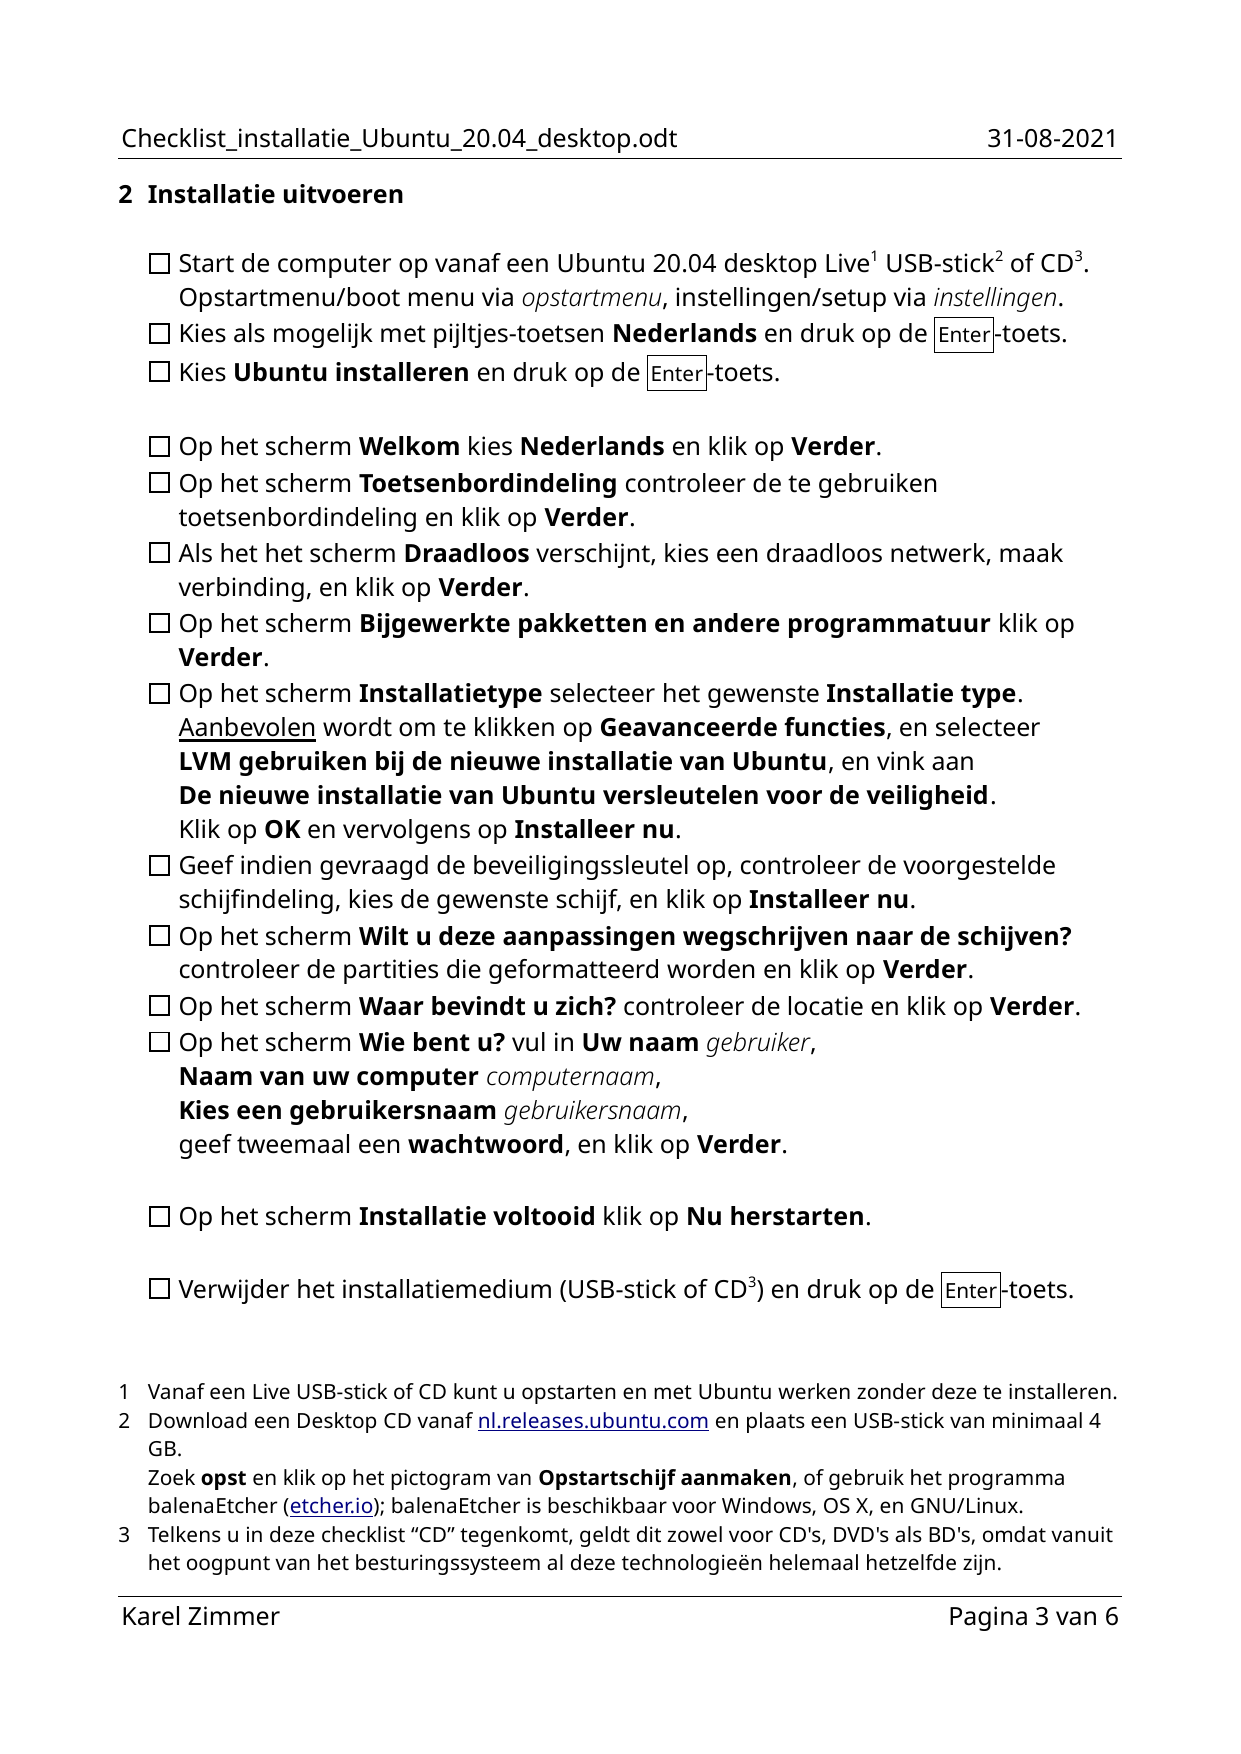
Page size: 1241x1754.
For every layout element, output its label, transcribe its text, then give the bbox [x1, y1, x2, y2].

table_cell [141, 1271, 177, 1309]
table_cell [141, 847, 177, 917]
table_cell [141, 1162, 177, 1198]
table_cell [141, 605, 177, 675]
table_cell [177, 392, 1121, 428]
table_cell Als het het scherm Draadloos verschijnt, kies een draadloos netwerk, maak verbinding, en klik op Verder. [177, 535, 1121, 605]
table_cell Geef indien gevraagd de beveiligingssleutel op, controleer de voorgestelde schijfindeling, kies de gewenste schijf, en klik op Installeer nu. [177, 847, 1121, 917]
table_cell Op het scherm Wie bent u? vul in Uw naam gebruiker, Naam van uw computer computernaam, Kies een gebruikersnaam gebruikersnaam, geef tweemaal een wachtwoord, en klik op Verder. [177, 1024, 1121, 1162]
table_cell [141, 464, 177, 534]
table_cell Op het scherm Wilt u deze aanpassingen wegschrijven naar de schijven? controleer de partities die geformatteerd worden en klik op Verder. [177, 917, 1121, 987]
table_cell Op het scherm Installatie voltooid klik op Nu herstarten. [177, 1198, 1121, 1234]
table_cell Kies Ubuntu installeren en druk op de Enter-toets. [177, 354, 1121, 392]
table_cell [177, 1234, 1121, 1271]
table_cell Op het scherm Toetsenbordindeling controleer de te gebruiken toetsenbordindeling en klik op Verder. [177, 464, 1121, 534]
table_cell [141, 675, 177, 847]
table_cell [141, 988, 177, 1024]
table_cell Op het scherm Installatietype selecteer het gewenste Installatie type. Aanbevolen wordt om te klikken op Geavanceerde functies, en selecteer LVM gebruiken bij de nieuwe installatie van Ubuntu, en vink aan De nieuwe installatie van Ubuntu versleutelen voor de veiligheid. Klik op OK en vervolgens op Installeer nu. [177, 675, 1121, 847]
table_header Start de computer op vanaf een Ubuntu 20.04 desktop Live USB-stick of CD. Opstartmenu/boot menu via opstartmenu, instellingen/setup via instellingen. [177, 245, 1121, 315]
table_cell [141, 428, 177, 464]
table_cell Kies als mogelijk met pijltjes-toetsen Nederlands en druk op de Enter-toets. [177, 315, 1121, 353]
table_cell Op het scherm Welkom kies Nederlands en klik op Verder. [177, 428, 1121, 464]
table_cell [141, 392, 177, 428]
table_cell [141, 535, 177, 605]
table_header [141, 245, 177, 315]
list Installatie uitvoeren [118, 177, 1122, 211]
table_cell [141, 1198, 177, 1234]
table_cell [141, 354, 177, 392]
table_cell [141, 917, 177, 987]
table_cell [177, 1162, 1121, 1198]
table_cell Op het scherm Waar bevindt u zich? controleer de locatie en klik op Verder. [177, 988, 1121, 1024]
table_cell Verwijder het installatiemedium (USB-stick of CD3) en druk op de Enter-toets. [177, 1271, 1121, 1309]
table_cell Op het scherm Bijgewerkte pakketten en andere programmatuur klik op Verder. [177, 605, 1121, 675]
table_cell [141, 1234, 177, 1271]
table_cell [141, 1024, 177, 1162]
table_cell [141, 315, 177, 353]
